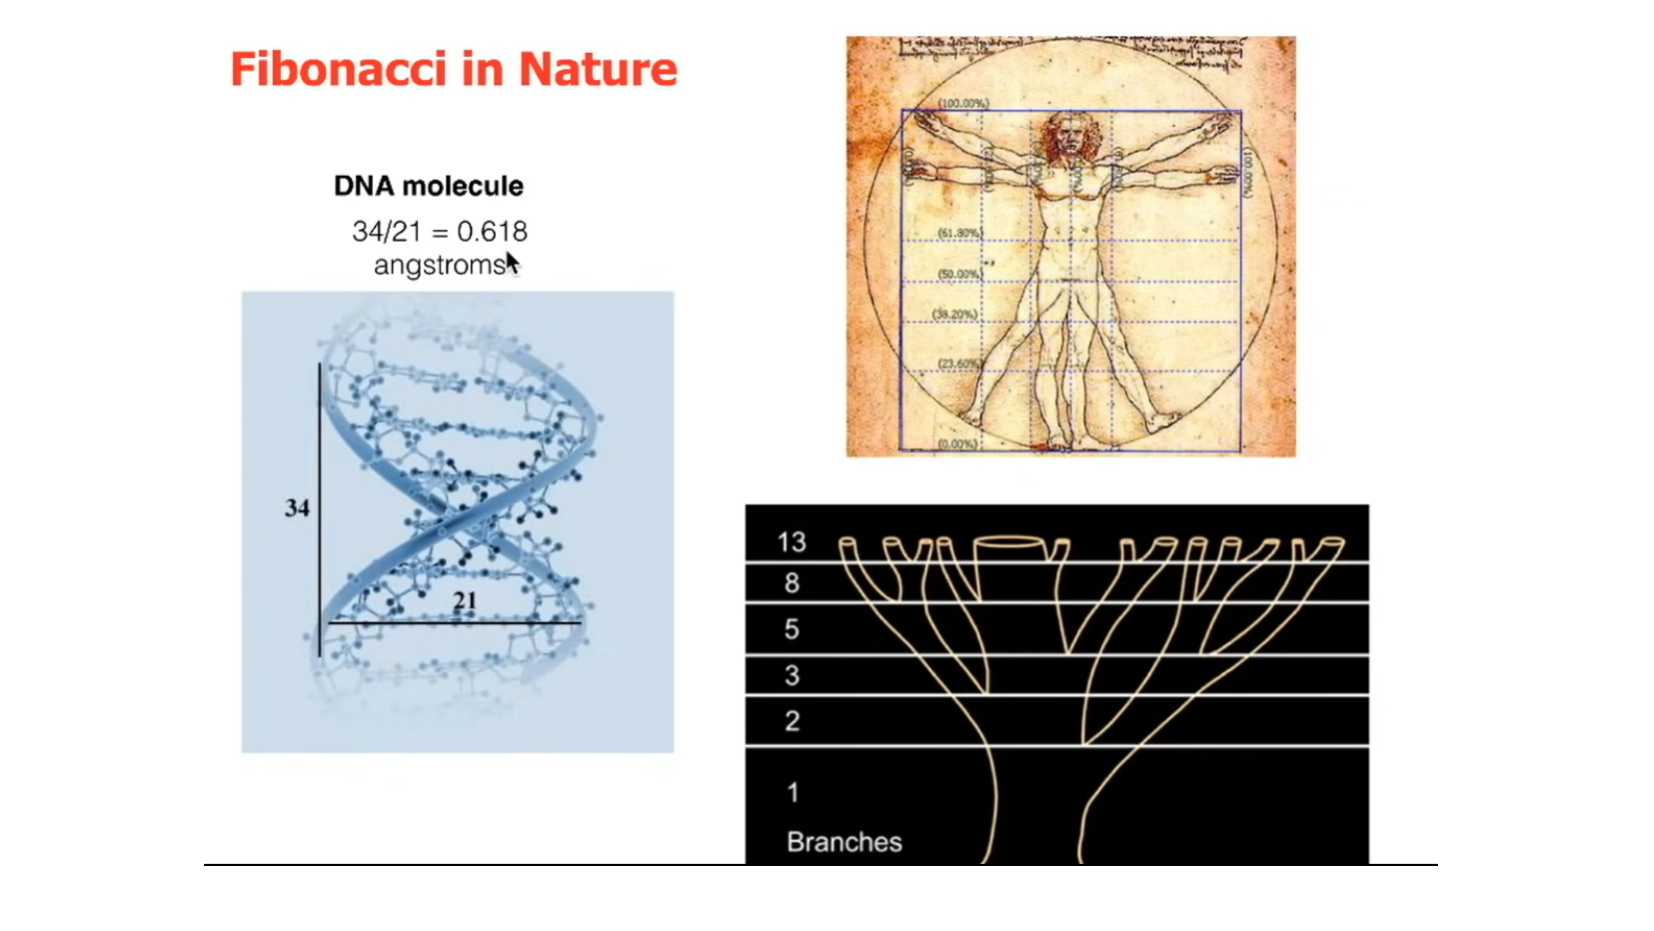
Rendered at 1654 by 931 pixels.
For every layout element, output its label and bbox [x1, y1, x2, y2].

picture [204, 0, 1438, 866]
